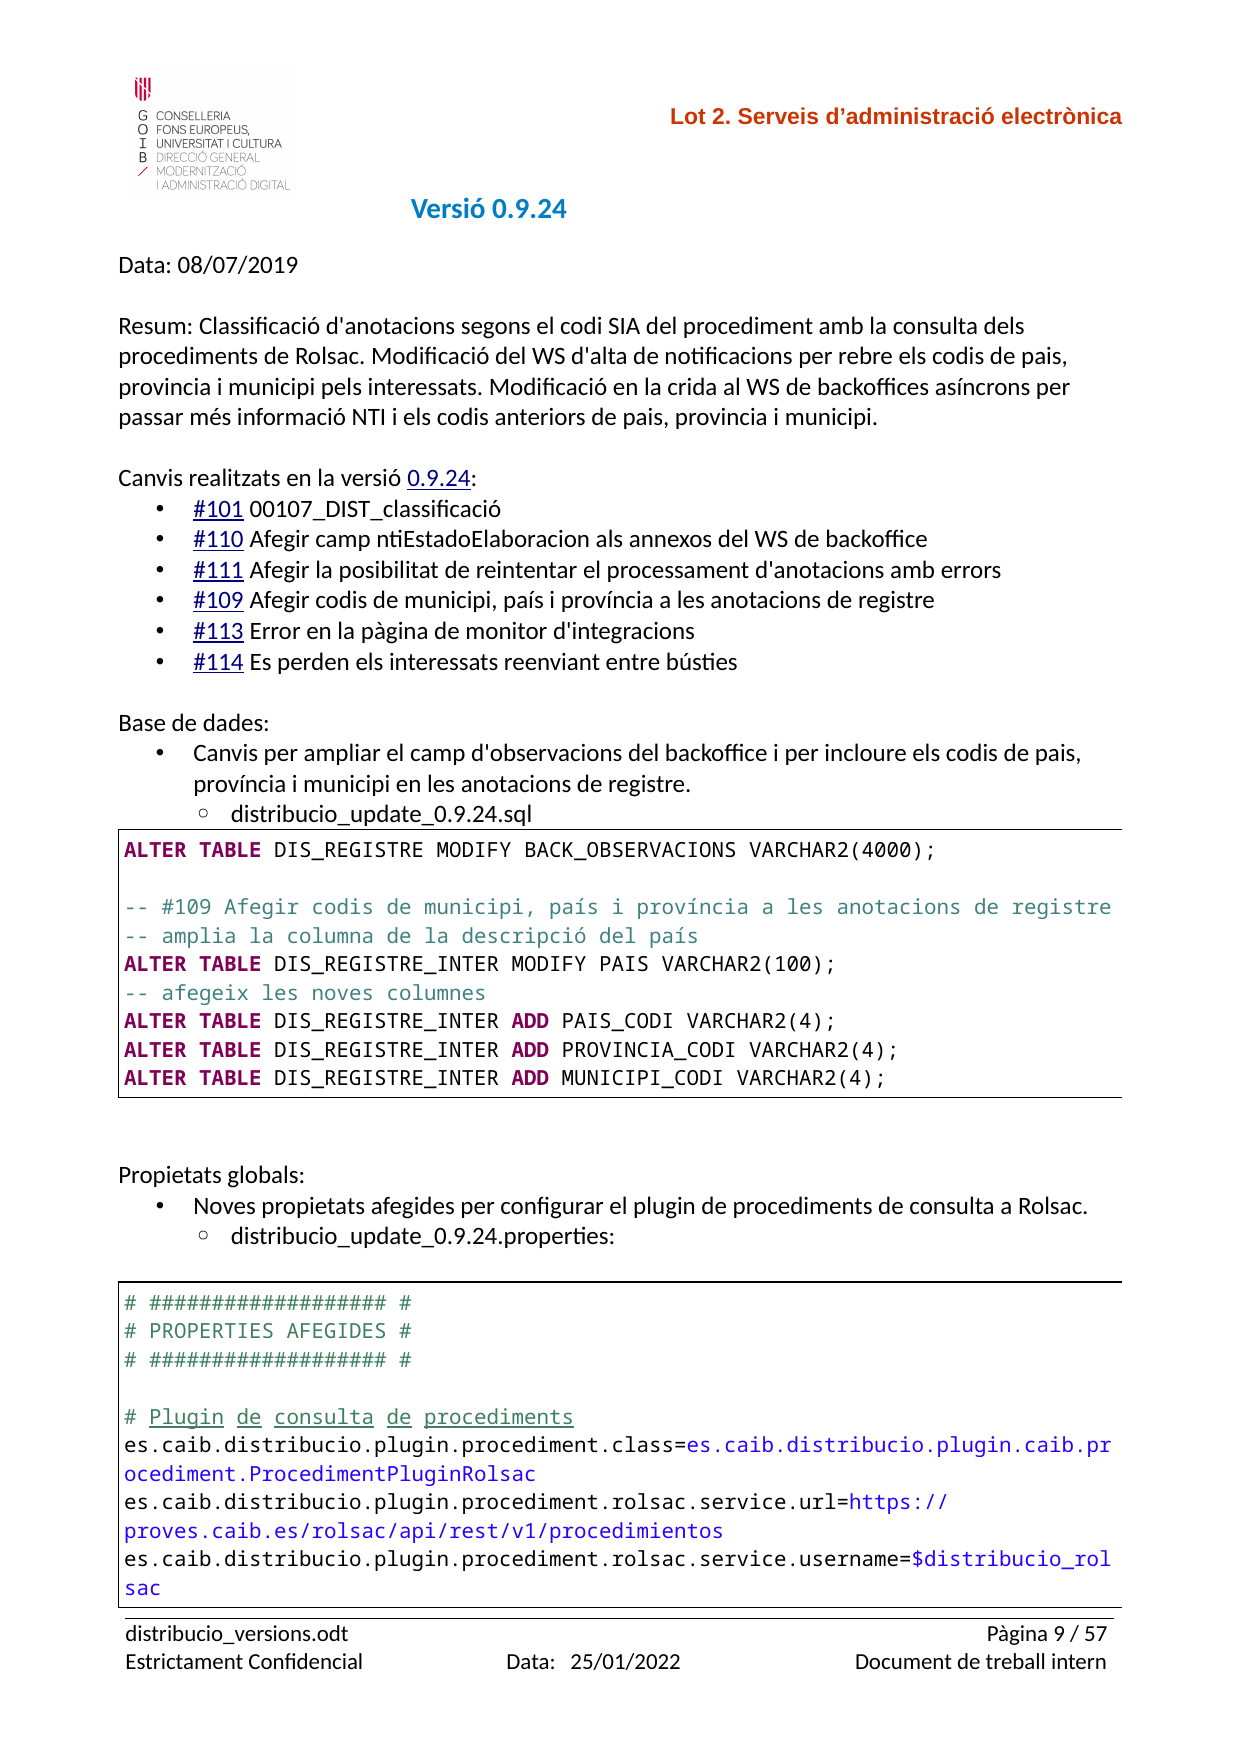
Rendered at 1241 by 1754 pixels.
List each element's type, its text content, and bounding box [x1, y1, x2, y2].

list #101 00107_DIST_classificació [156, 493, 1122, 524]
subtitle Versió 0.9.24 [153, 190, 1122, 225]
list #109 Afegir codis de municipi, país i província a les anotacions de registre [156, 585, 1122, 615]
list #110 Afegir camp ntiEstadoElaboracion als annexos del WS de backoffice [156, 524, 1122, 554]
text Canvis realitzats en la versió 0.9.24: [118, 463, 1122, 493]
text Base de dades: [118, 707, 1122, 737]
list #114 Es perden els interessats reenviant entre bústies [156, 646, 1122, 676]
list Noves propietats afegides per configurar el plugin de procediments de consulta a Rolsac. [156, 1190, 1122, 1220]
table_header ALTER TABLE DIS_REGISTRE MODIFY BACK_OBSERVACIONS VARCHAR2(4000); -- #109 Afegir codis de municipi, país i província a les anotacions de registre -- amplia la columna de la descripció del país ALTER TABLE DIS_REGISTRE_INTER MODIFY PAIS VARCHAR2(100); -- afegeix les noves columnes ALTER TABLE DIS_REGISTRE_INTER ADD PAIS_CODI VARCHAR2(4); ALTER TABLE DIS_REGISTRE_INTER ADD PROVINCIA_CODI VARCHAR2(4); ALTER TABLE DIS_REGISTRE_INTER ADD MUNICIPI_CODI VARCHAR2(4); [119, 830, 1122, 1097]
picture [126, 70, 299, 197]
list #113 Error en la pàgina de monitor d'integracions [156, 615, 1122, 646]
list #111 Afegir la posibilitat de reintentar el processament d'anotacions amb errors [156, 554, 1122, 585]
list distribucio_update_0.9.24.properties: [193, 1220, 1122, 1251]
text Resum: Classificació d'anotacions segons el codi SIA del procediment amb la consulta dels procediments de Rolsac. Modificació del WS d'alta de notificacions per rebre els codis de pais, provincia i municipi pels interessats. Modificació en la crida al WS de backoffices asíncrons per passar més informació NTI i els codis anteriors de pais, provincia i municipi. [118, 310, 1122, 432]
list Canvis per ampliar el camp d'observacions del backoffice i per incloure els codis de pais, província i municipi en les anotacions de registre. [156, 737, 1122, 798]
text Propietats globals: [118, 1159, 1122, 1190]
text Data: 08/07/2019 [118, 249, 1122, 279]
list distribucio_update_0.9.24.sql [193, 798, 1122, 829]
table_header # ################### # # PROPERTIES AFEGIDES # # ################### # # Plugin de consulta de procediments es.caib.distribucio.plugin.procediment.class=es.caib.distribucio.plugin.caib.procediment.ProcedimentPluginRolsac es.caib.distribucio.plugin.procediment.rolsac.service.url=https://proves.caib.es/rolsac/api/rest/v1/procedimientos es.caib.distribucio.plugin.procediment.rolsac.service.username=$distribucio_rolsac [119, 1283, 1122, 1607]
